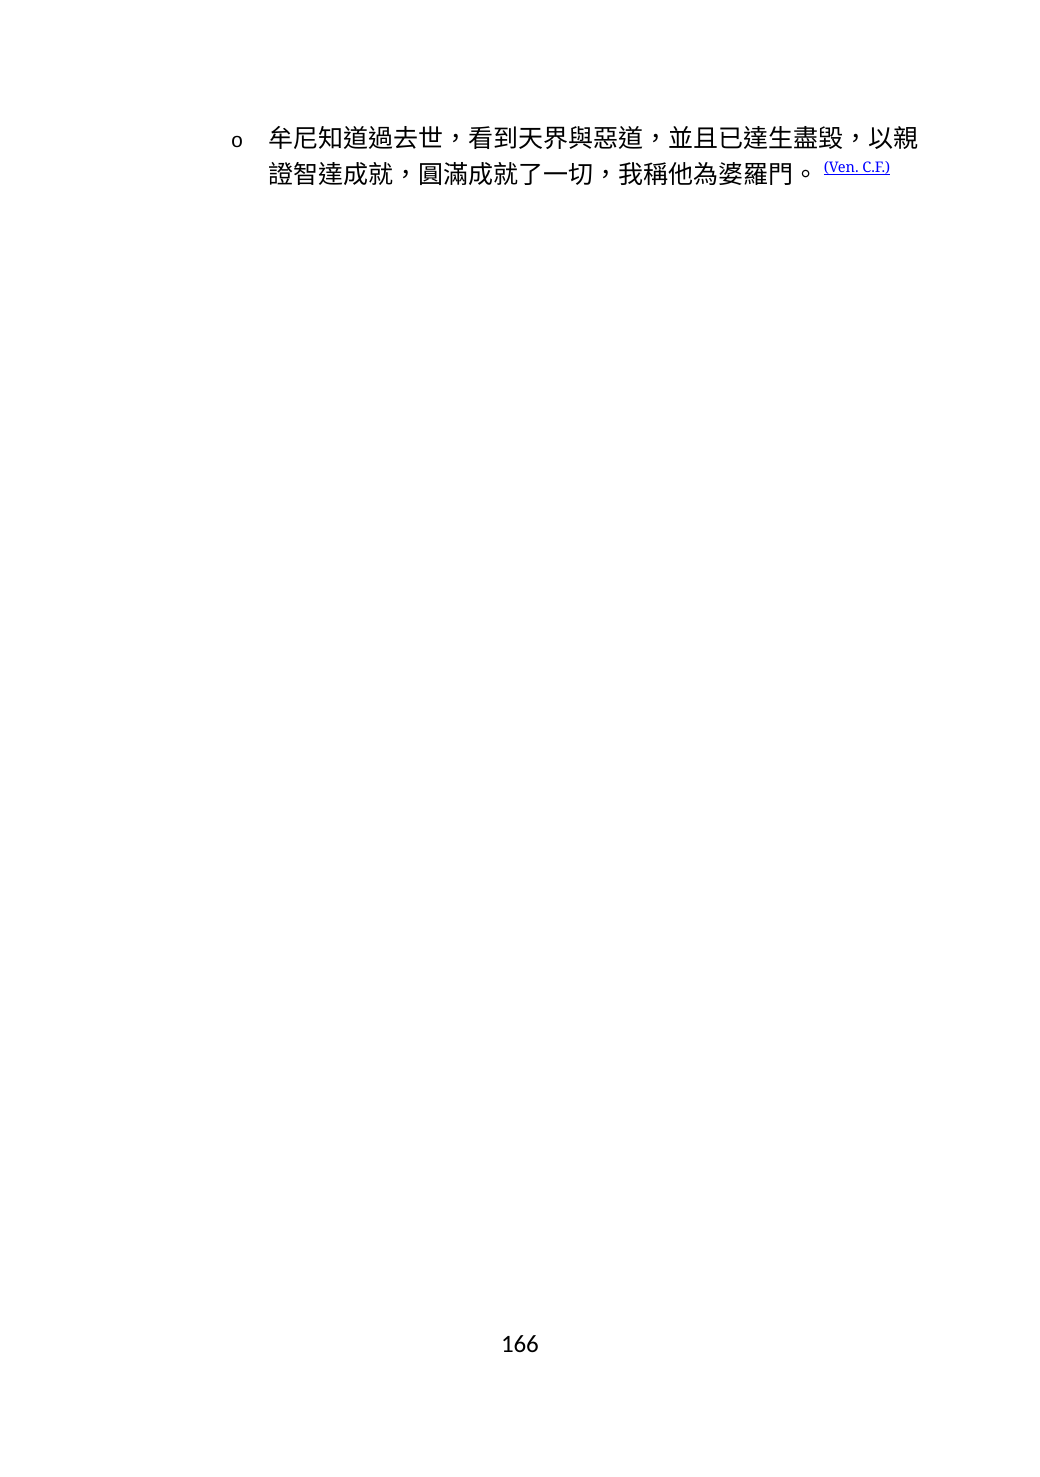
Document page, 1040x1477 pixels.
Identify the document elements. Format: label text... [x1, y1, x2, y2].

list 牟尼知道過去世，看到天界與惡道，並且已達生盡毀，以親證智達成就，圓滿成就了一切，我稱他為婆羅門。 (Ven. C.F.) [231, 118, 921, 191]
